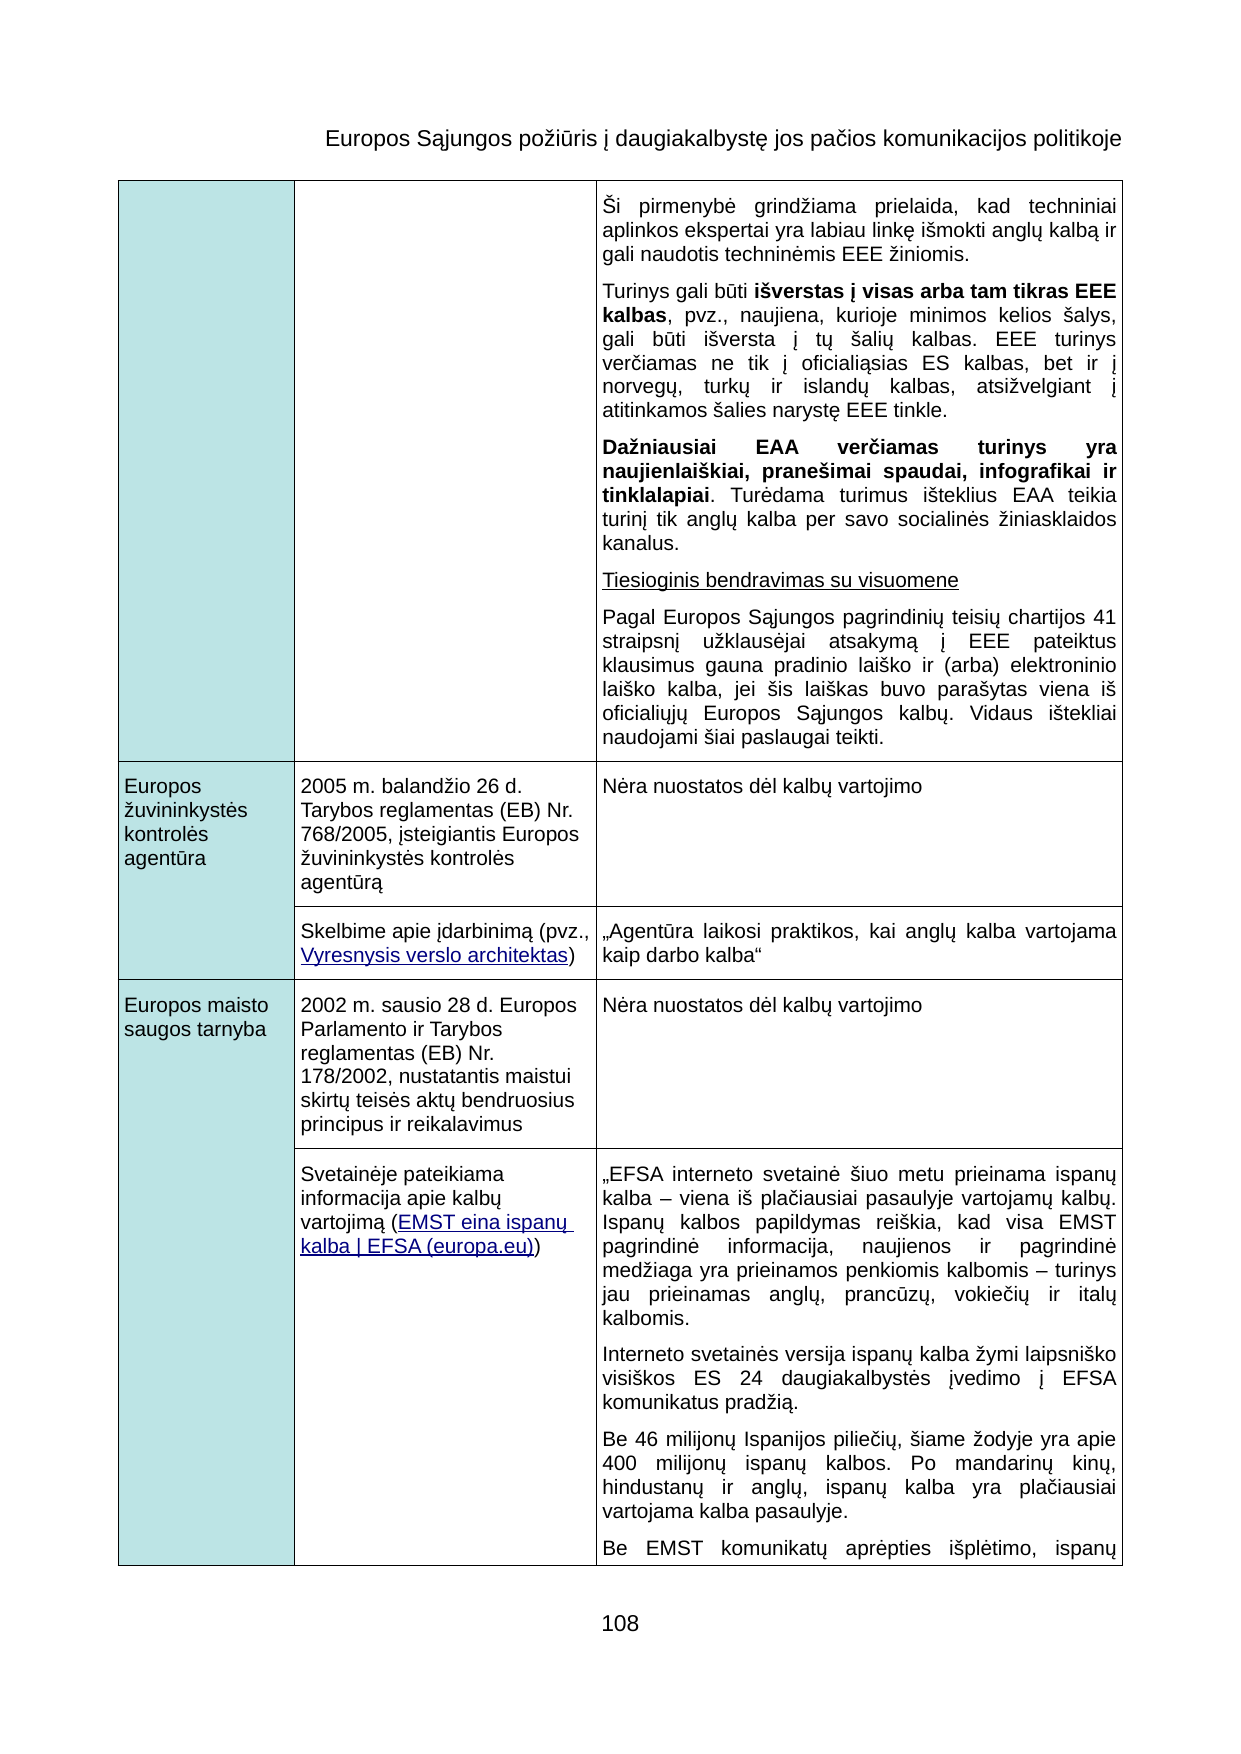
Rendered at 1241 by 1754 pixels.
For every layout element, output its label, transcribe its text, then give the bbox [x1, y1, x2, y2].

table_cell Nėra nuostatos dėl kalbų vartojimo [597, 980, 1122, 1148]
table_cell „EFSA interneto svetainė šiuo metu prieinama ispanų kalba – viena iš plačiausiai pasaulyje vartojamų kalbų. Ispanų kalbos papildymas reiškia, kad visa EMST pagrindinė informacija, naujienos ir pagrindinė medžiaga yra prieinamos penkiomis kalbomis – turinys jau prieinamas anglų, prancūzų, vokiečių ir italų kalbomis. Interneto svetainės versija ispanų kalba žymi laipsniško visiškos ES 24 daugiakalbystės įvedimo į EFSA komunikatus pradžią. Be 46 milijonų Ispanijos piliečių, šiame žodyje yra apie 400 milijonų ispanų kalbos. Po mandarinų kinų, hindustanų ir anglų, ispanų kalba yra plačiausiai vartojama kalba pasaulyje. Be EMST komunikatų aprėpties išplėtimo, ispanų [597, 1149, 1122, 1565]
table_cell Europos žuvininkystės kontrolės agentūra [119, 762, 294, 979]
table_cell Svetainėje pateikiama informacija apie kalbų vartojimą (EMST eina ispanų kalba | EFSA (europa.eu)) [295, 1149, 596, 1565]
table_cell Skelbime apie įdarbinimą (pvz., Vyresnysis verslo architektas) [295, 907, 596, 979]
table_cell Europos maisto saugos tarnyba [119, 980, 294, 1565]
table_cell 2002 m. sausio 28 d. Europos Parlamento ir Tarybos reglamentas (EB) Nr. 178/2002, nustatantis maistui skirtų teisės aktų bendruosius principus ir reikalavimus [295, 980, 596, 1148]
table_cell 2005 m. balandžio 26 d. Tarybos reglamentas (EB) Nr. 768/2005, įsteigiantis Europos žuvininkystės kontrolės agentūrą [295, 762, 596, 906]
table_cell „Agentūra laikosi praktikos, kai anglų kalba vartojama kaip darbo kalba“ [597, 907, 1122, 979]
table_cell Nėra nuostatos dėl kalbų vartojimo [597, 762, 1122, 906]
table_cell [295, 181, 596, 761]
table_cell [119, 181, 294, 761]
table_cell Ši pirmenybė grindžiama prielaida, kad techniniai aplinkos ekspertai yra labiau linkę išmokti anglų kalbą ir gali naudotis techninėmis EEE žiniomis. Turinys gali būti išverstas į visas arba tam tikras EEE kalbas, pvz., naujiena, kurioje minimos kelios šalys, gali būti išversta į tų šalių kalbas. EEE turinys verčiamas ne tik į oficialiąsias ES kalbas, bet ir į norvegų, turkų ir islandų kalbas, atsižvelgiant į atitinkamos šalies narystę EEE tinkle. Dažniausiai EAA verčiamas turinys yra naujienlaiškiai, pranešimai spaudai, infografikai ir tinklalapiai. Turėdama turimus išteklius EAA teikia turinį tik anglų kalba per savo socialinės žiniasklaidos kanalus. Tiesioginis bendravimas su visuomene Pagal Europos Sąjungos pagrindinių teisių chartijos 41 straipsnį užklausėjai atsakymą į EEE pateiktus klausimus gauna pradinio laiško ir (arba) elektroninio laiško kalba, jei šis laiškas buvo parašytas viena iš oficialiųjų Europos Sąjungos kalbų. Vidaus ištekliai naudojami šiai paslaugai teikti. [597, 181, 1122, 761]
